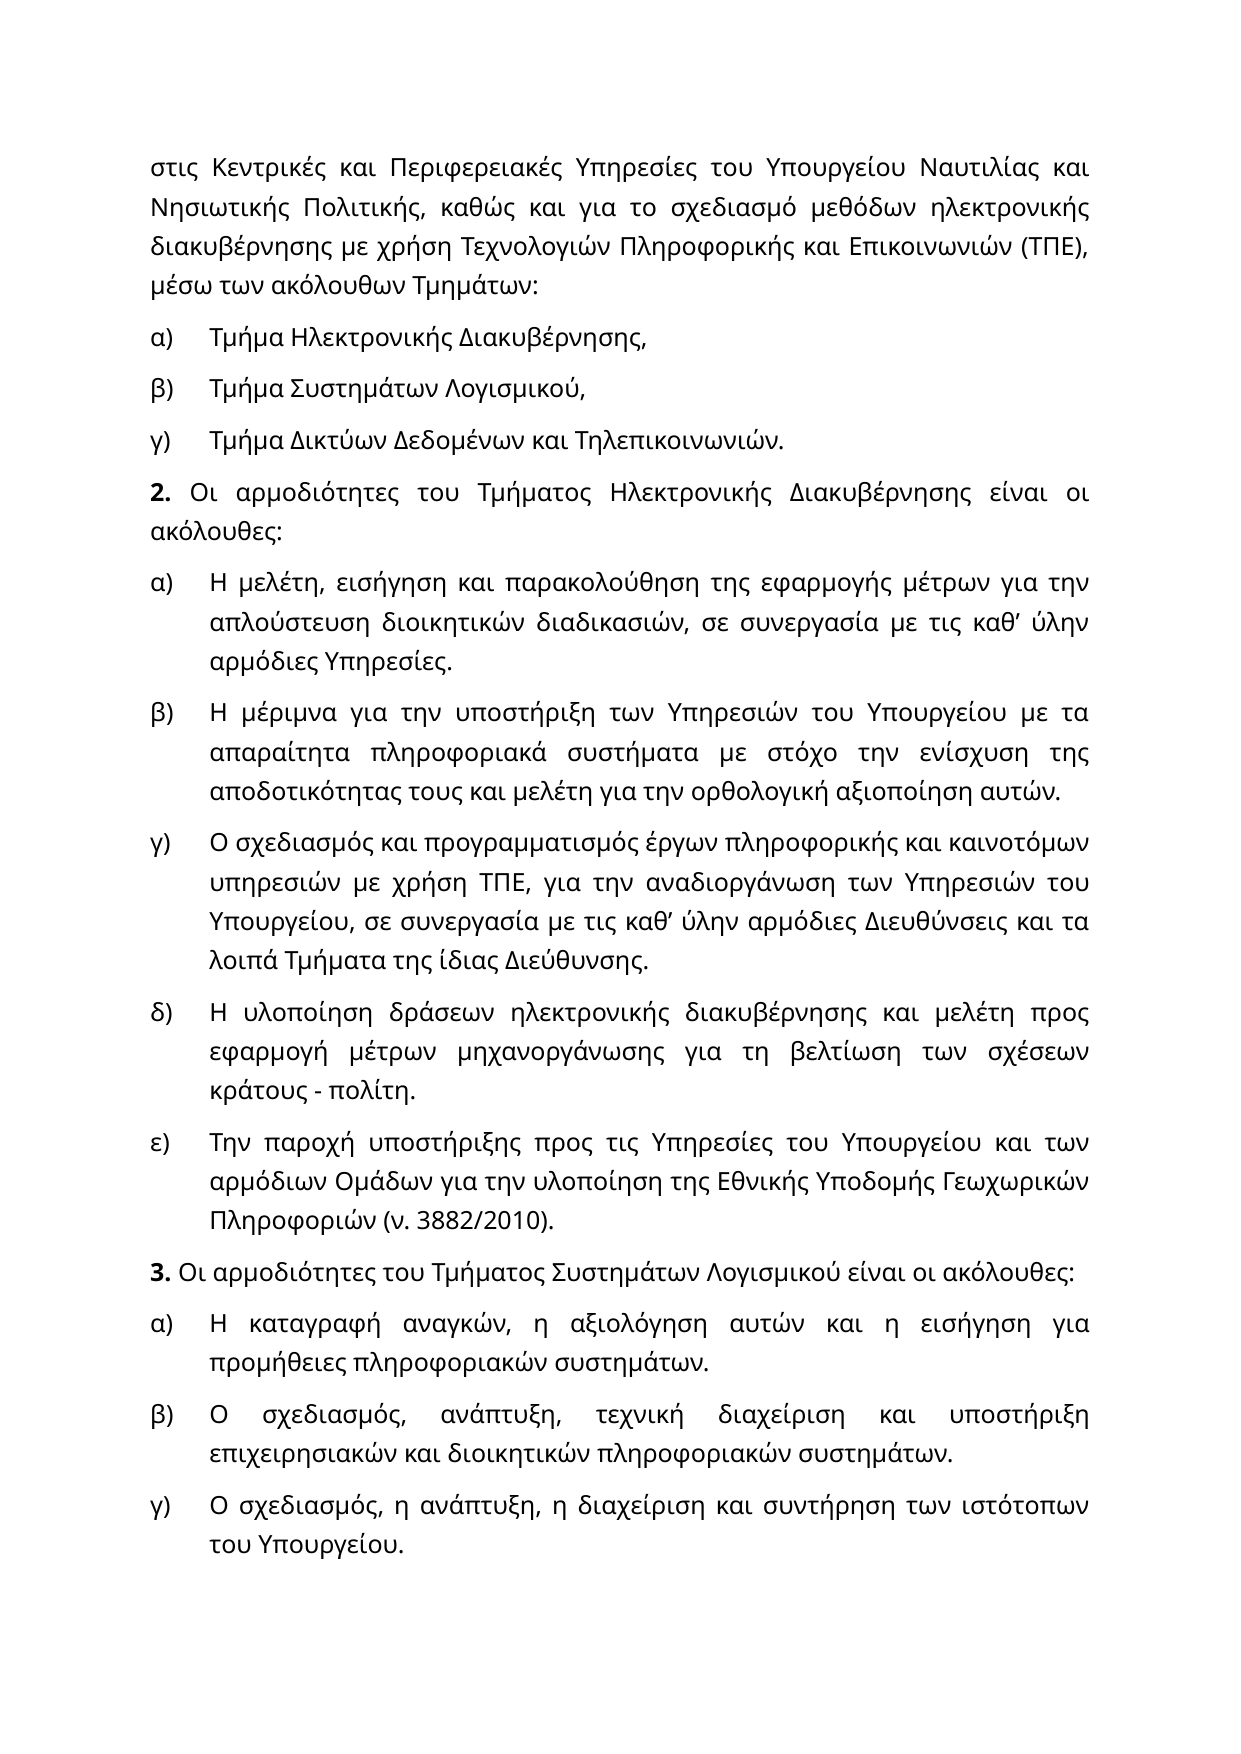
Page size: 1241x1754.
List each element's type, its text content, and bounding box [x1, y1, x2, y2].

text στις Κεντρικές και Περιφερειακές Υπηρεσίες του Υπουργείου Ναυτιλίας και Νησιωτικής Πολιτικής, καθώς και για το σχεδιασμό μεθόδων ηλεκτρονικής διακυβέρνησης με χρήση Τεχνολογιών Πληροφορικής και Επικοινωνιών (ΤΠΕ), μέσω των ακόλουθων Τμημάτων: [150, 150, 1090, 302]
text 2. Οι αρμοδιότητες του Τμήματος Ηλεκτρονικής Διακυβέρνησης είναι οι ακόλουθες: [150, 474, 1090, 547]
list β) Ο σχεδιασμός, ανάπτυξη, τεχνική διαχείριση και υποστήριξη επιχειρησιακών και διοικητικών πληροφοριακών συστημάτων. [150, 1397, 1090, 1470]
list ε) Την παροχή υποστήριξης προς τις Υπηρεσίες του Υπουργείου και των αρμόδιων Ομάδων για την υλοποίηση της Εθνικής Υποδομής Γεωχωρικών Πληροφοριών (ν. 3882/2010). [150, 1124, 1090, 1237]
list α) Η μελέτη, εισήγηση και παρακολούθηση της εφαρμογής μέτρων για την απλούστευση διοικητικών διαδικασιών, σε συνεργασία με τις καθ’ ύλην αρμόδιες Υπηρεσίες. [150, 565, 1090, 677]
list γ) Ο σχεδιασμός, η ανάπτυξη, η διαχείριση και συντήρηση των ιστότοπων του Υπουργείου. [150, 1487, 1090, 1561]
list β) Η μέριμνα για την υποστήριξη των Υπηρεσιών του Υπουργείου με τα απαραίτητα πληροφοριακά συστήματα με στόχο την ενίσχυση της αποδοτικότητας τους και μελέτη για την ορθολογική αξιοποίηση αυτών. [150, 695, 1090, 807]
list γ) Ο σχεδιασμός και προγραμματισμός έργων πληροφορικής και καινοτόμων υπηρεσιών με χρήση ΤΠΕ, για την αναδιοργάνωση των Υπηρεσιών του Υπουργείου, σε συνεργασία με τις καθ’ ύλην αρμόδιες Διευθύνσεις και τα λοιπά Τμήματα της ίδιας Διεύθυνσης. [150, 825, 1090, 977]
list δ) Η υλοποίηση δράσεων ηλεκτρονικής διακυβέρνησης και μελέτη προς εφαρμογή μέτρων μηχανοργάνωσης για τη βελτίωση των σχέσεων κράτους - πολίτη. [150, 994, 1090, 1107]
list α) Η καταγραφή αναγκών, η αξιολόγηση αυτών και η εισήγηση για προμήθειες πληροφοριακών συστημάτων. [150, 1306, 1090, 1379]
list γ) Τμήμα Δικτύων Δεδομένων και Τηλεπικοινωνιών. [150, 422, 1090, 457]
text 3. Οι αρμοδιότητες του Τμήματος Συστημάτων Λογισμικού είναι οι ακόλουθες: [150, 1254, 1090, 1288]
list β) Τμήμα Συστημάτων Λογισμικού, [150, 371, 1090, 405]
list α) Τμήμα Ηλεκτρονικής Διακυβέρνησης, [150, 319, 1090, 353]
